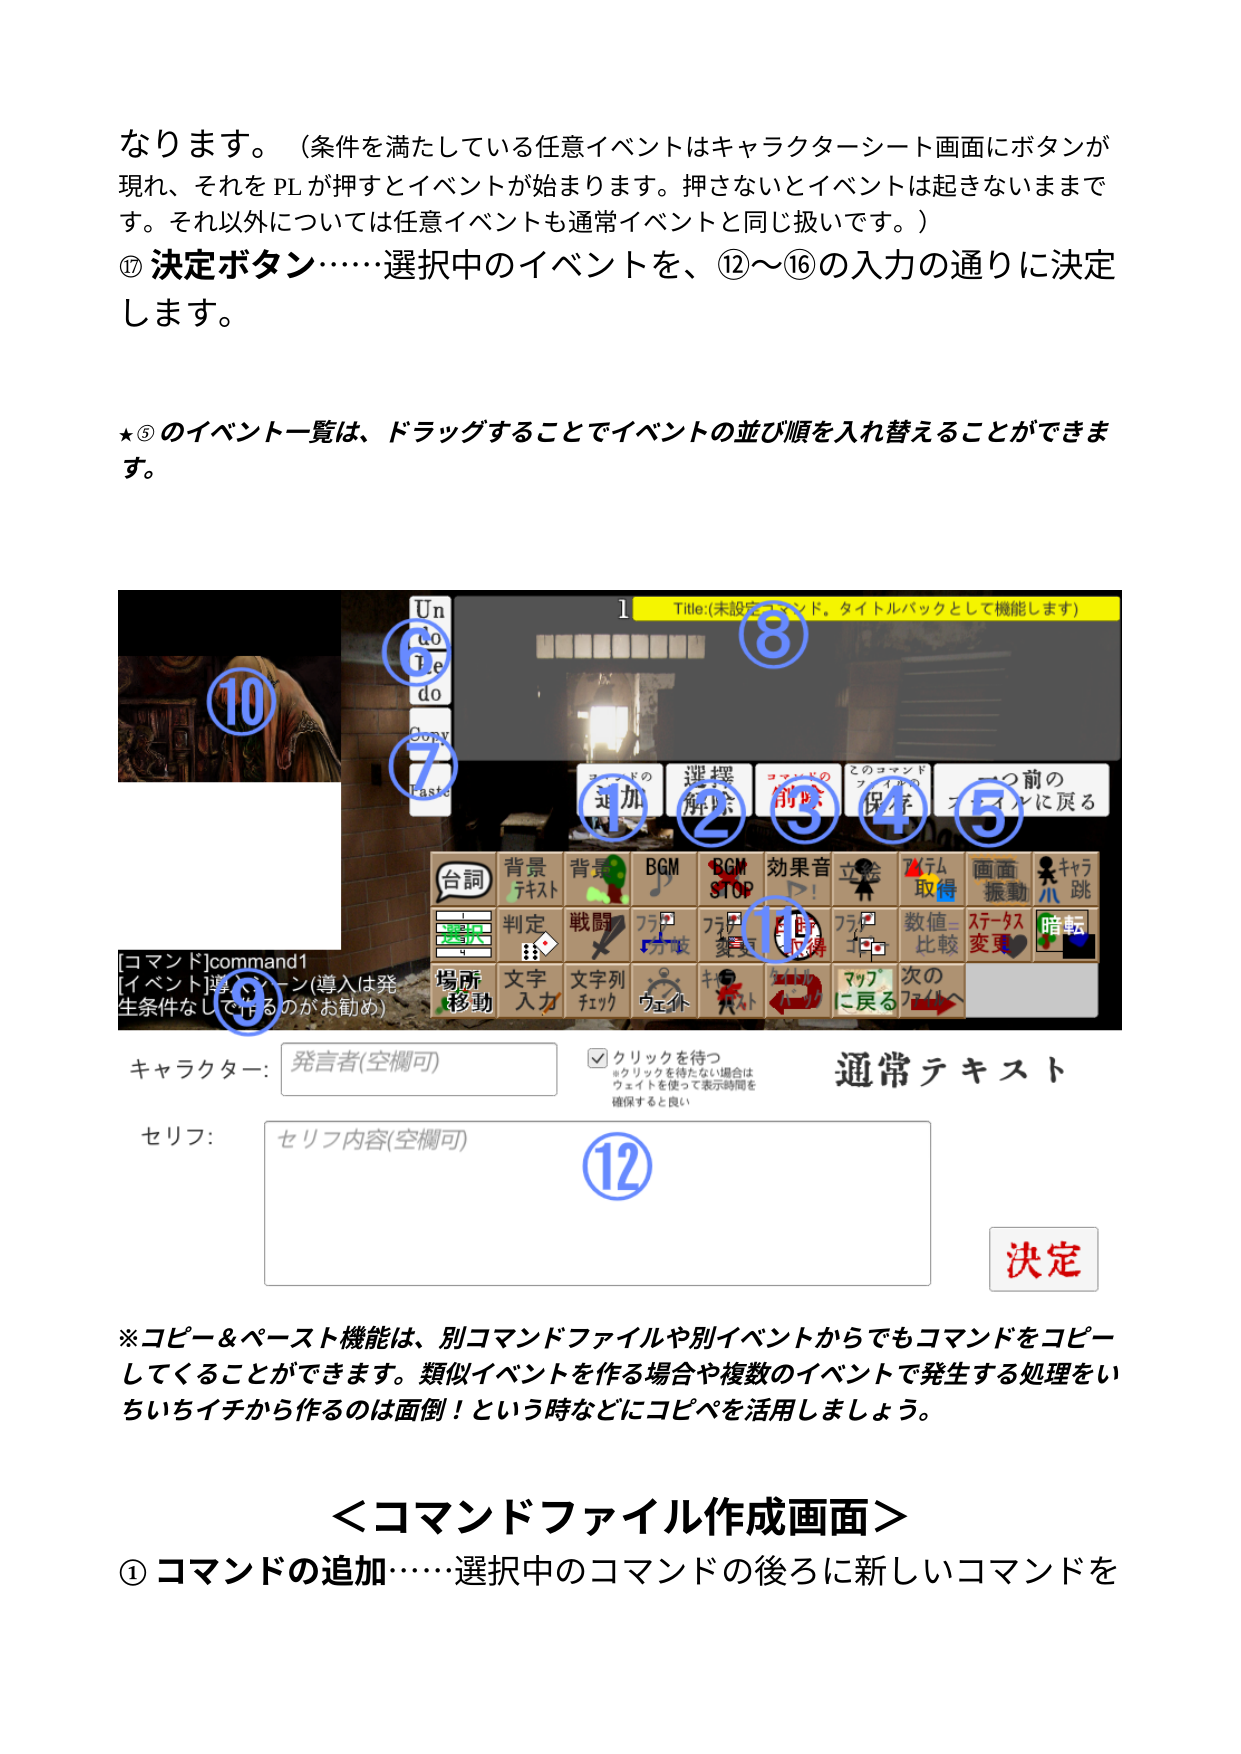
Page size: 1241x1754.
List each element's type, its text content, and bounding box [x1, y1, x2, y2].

text ①コマンドの追加……選択中のコマンドの後ろに新しいコマンドを [118, 1545, 1122, 1593]
picture [118, 590, 1122, 1304]
text なります。（条件を満たしている任意イベントはキャラクターシート画面にボタンが現れ、それをPLが押すとイベントが始まります。押さないとイベントは起きないままです。それ以外については任意イベントも通常イベントと同じ扱いです。） [118, 118, 1122, 239]
text ※コピー＆ペースト機能は、別コマンドファイルや別イベントからでもコマンドをコピーしてくることができます。類似イベントを作る場合や複数のイベントで発生する処理をいちいちイチから作るのは面倒！という時などにコピペを活用しましょう。 [118, 1318, 1122, 1427]
text ⑰決定ボタン……選択中のイベントを、⑫～⑯の入力の通りに決定します。 [118, 239, 1122, 335]
text ★⑤のイベント一覧は、ドラッグすることでイベントの並び順を入れ替えることができます。 [118, 412, 1122, 484]
text ＜コマンドファイル作成画面＞ [118, 1484, 1122, 1545]
